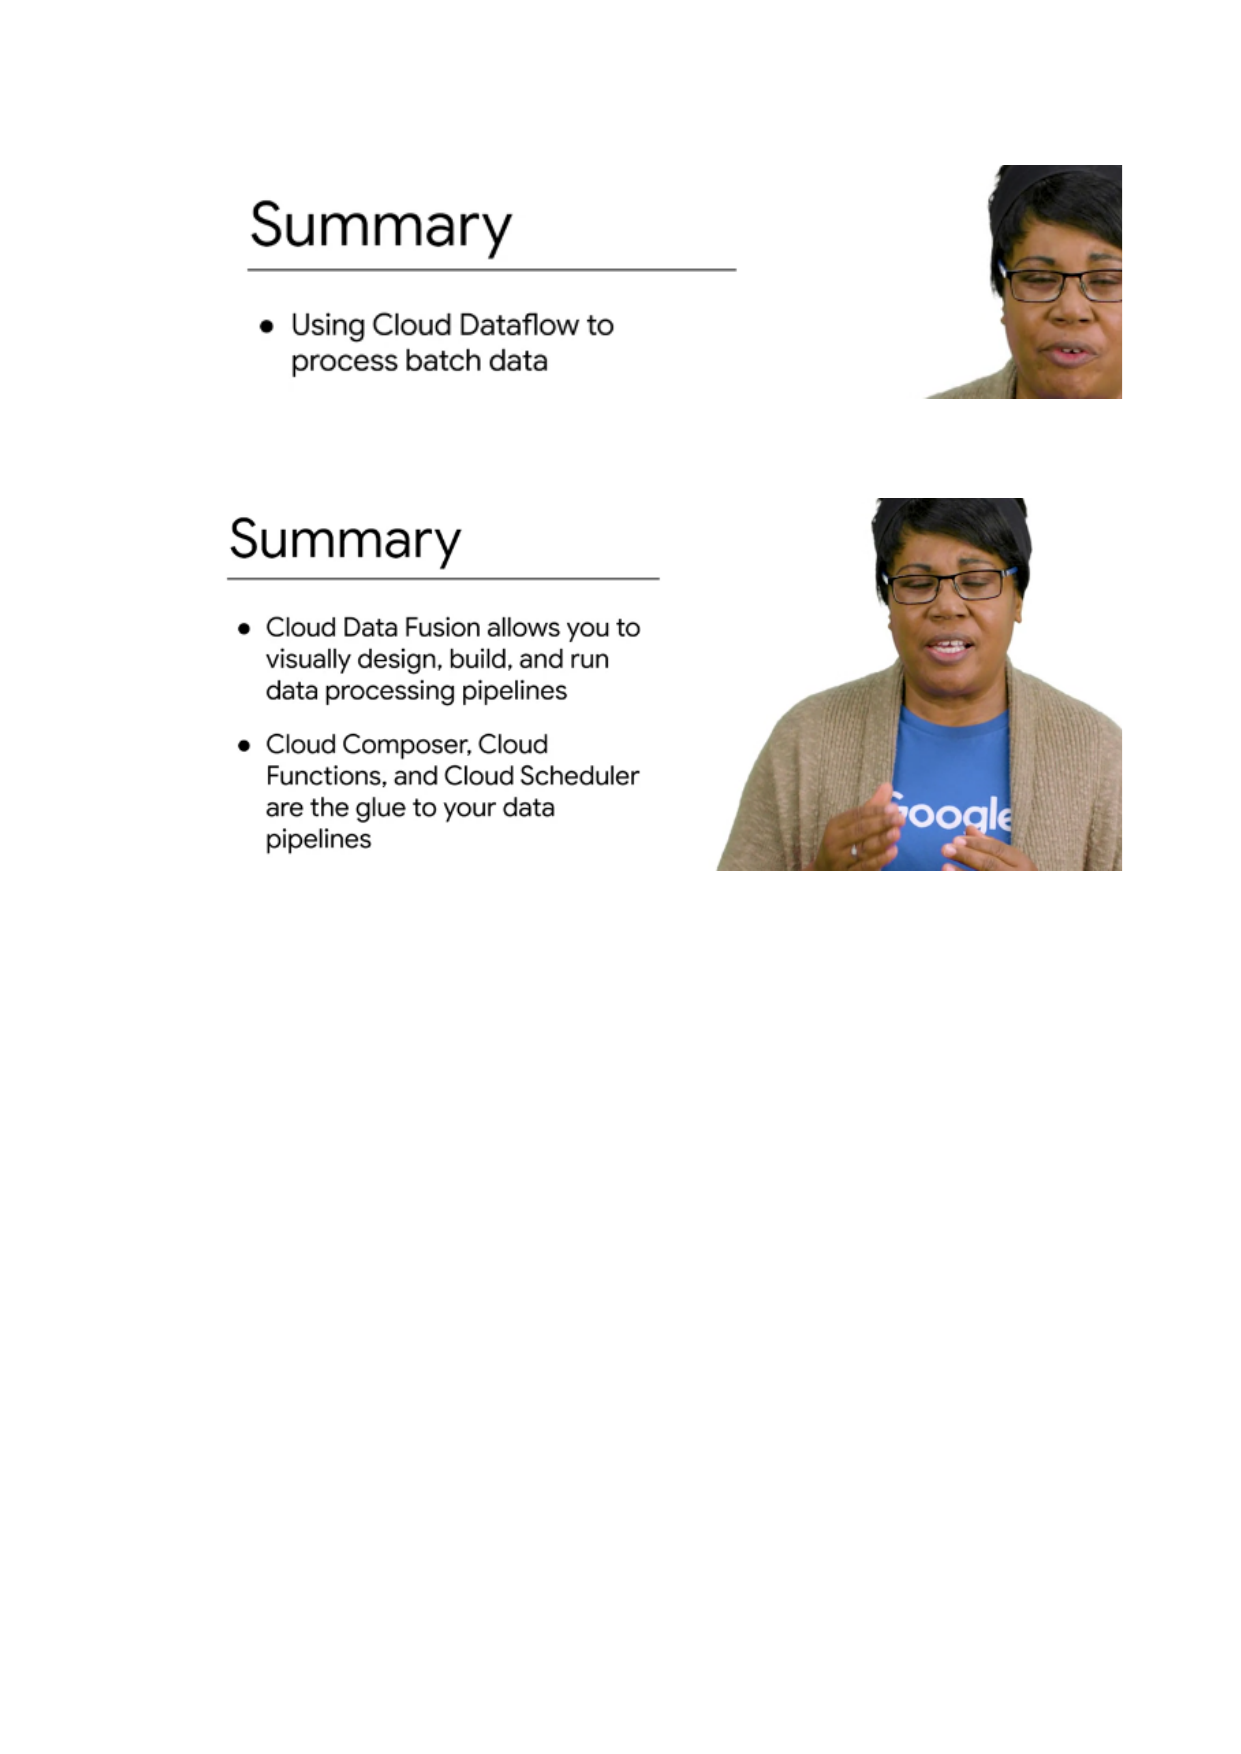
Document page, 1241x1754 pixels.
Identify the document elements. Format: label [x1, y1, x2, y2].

picture [118, 165, 1123, 399]
picture [118, 498, 1123, 871]
